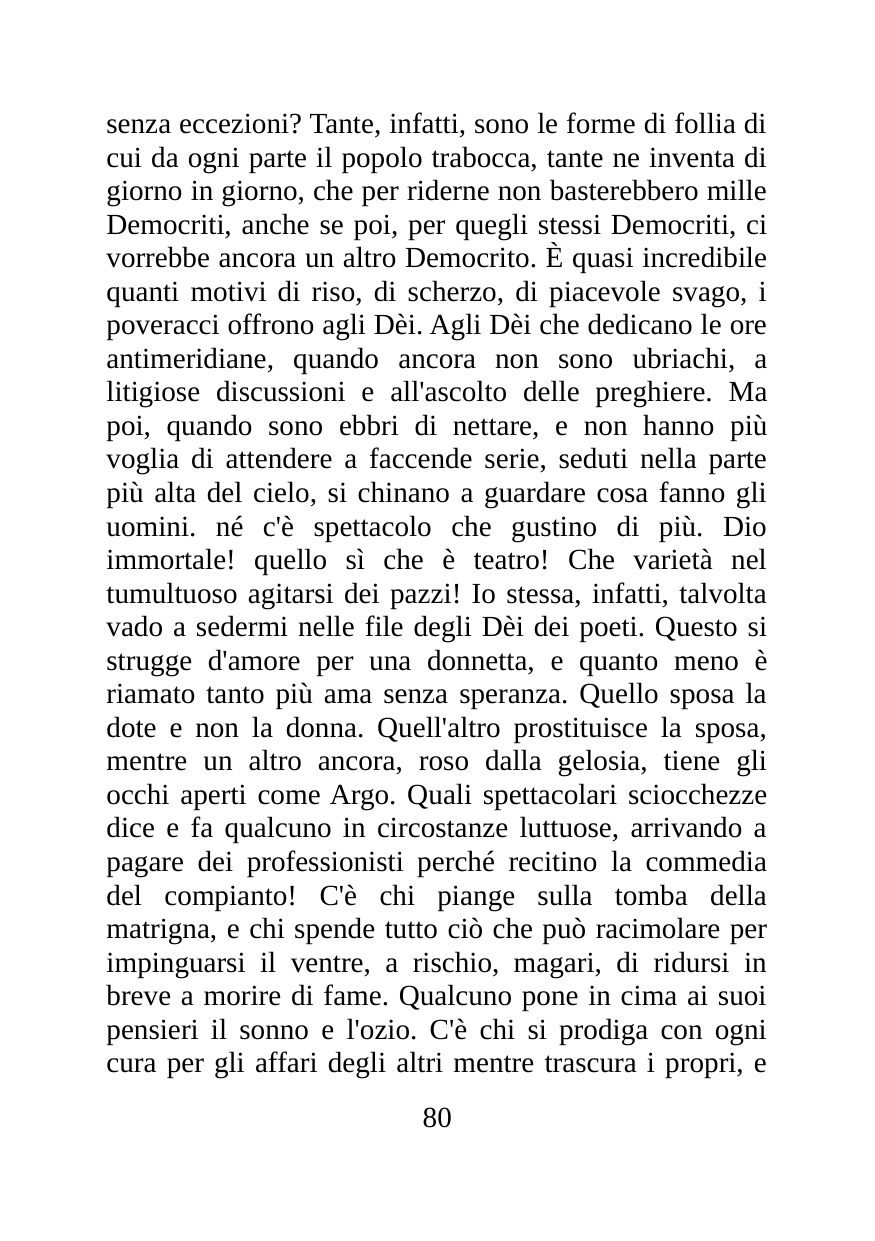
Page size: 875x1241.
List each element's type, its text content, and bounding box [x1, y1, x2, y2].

text senza eccezioni? Tante, infatti, sono le forme di follia di cui da ogni parte il popolo trabocca, tante ne inventa di giorno in giorno, che per riderne non basterebbero mille Democriti, anche se poi, per quegli stessi Democriti, ci vorrebbe ancora un altro Democrito. È quasi incredibile quanti motivi di riso, di scherzo, di piacevole svago, i poveracci offrono agli Dèi. Agli Dèi che dedicano le ore antimeridiane, quando ancora non sono ubriachi, a litigiose discussioni e all'ascolto delle preghiere. Ma poi, quando sono ebbri di nettare, e non hanno più voglia di attendere a faccende serie, seduti nella parte più alta del cielo, si chinano a guardare cosa fanno gli uomini. né c'è spettacolo che gustino di più. Dio immortale! quello sì che è teatro! Che varietà nel tumultuoso agitarsi dei pazzi! Io stessa, infatti, talvolta vado a sedermi nelle file degli Dèi dei poeti. Questo si strugge d'amore per una donnetta, e quanto meno è riamato tanto più ama senza speranza. Quello sposa la dote e non la donna. Quell'altro prostituisce la sposa, mentre un altro ancora, roso dalla gelosia, tiene gli occhi aperti come Argo. Quali spettacolari sciocchezze dice e fa qualcuno in circostanze luttuose, arrivando a pagare dei professionisti perché recitino la commedia del compianto! C'è chi piange sulla tomba della matrigna, e chi spende tutto ciò che può racimolare per impinguarsi il ventre, a rischio, magari, di ridursi in breve a morire di fame. Qualcuno pone in cima ai suoi pensieri il sonno e l'ozio. C'è chi si prodiga con ogni cura per gli affari degli altri mentre trascura i propri, e [106, 106, 768, 1079]
